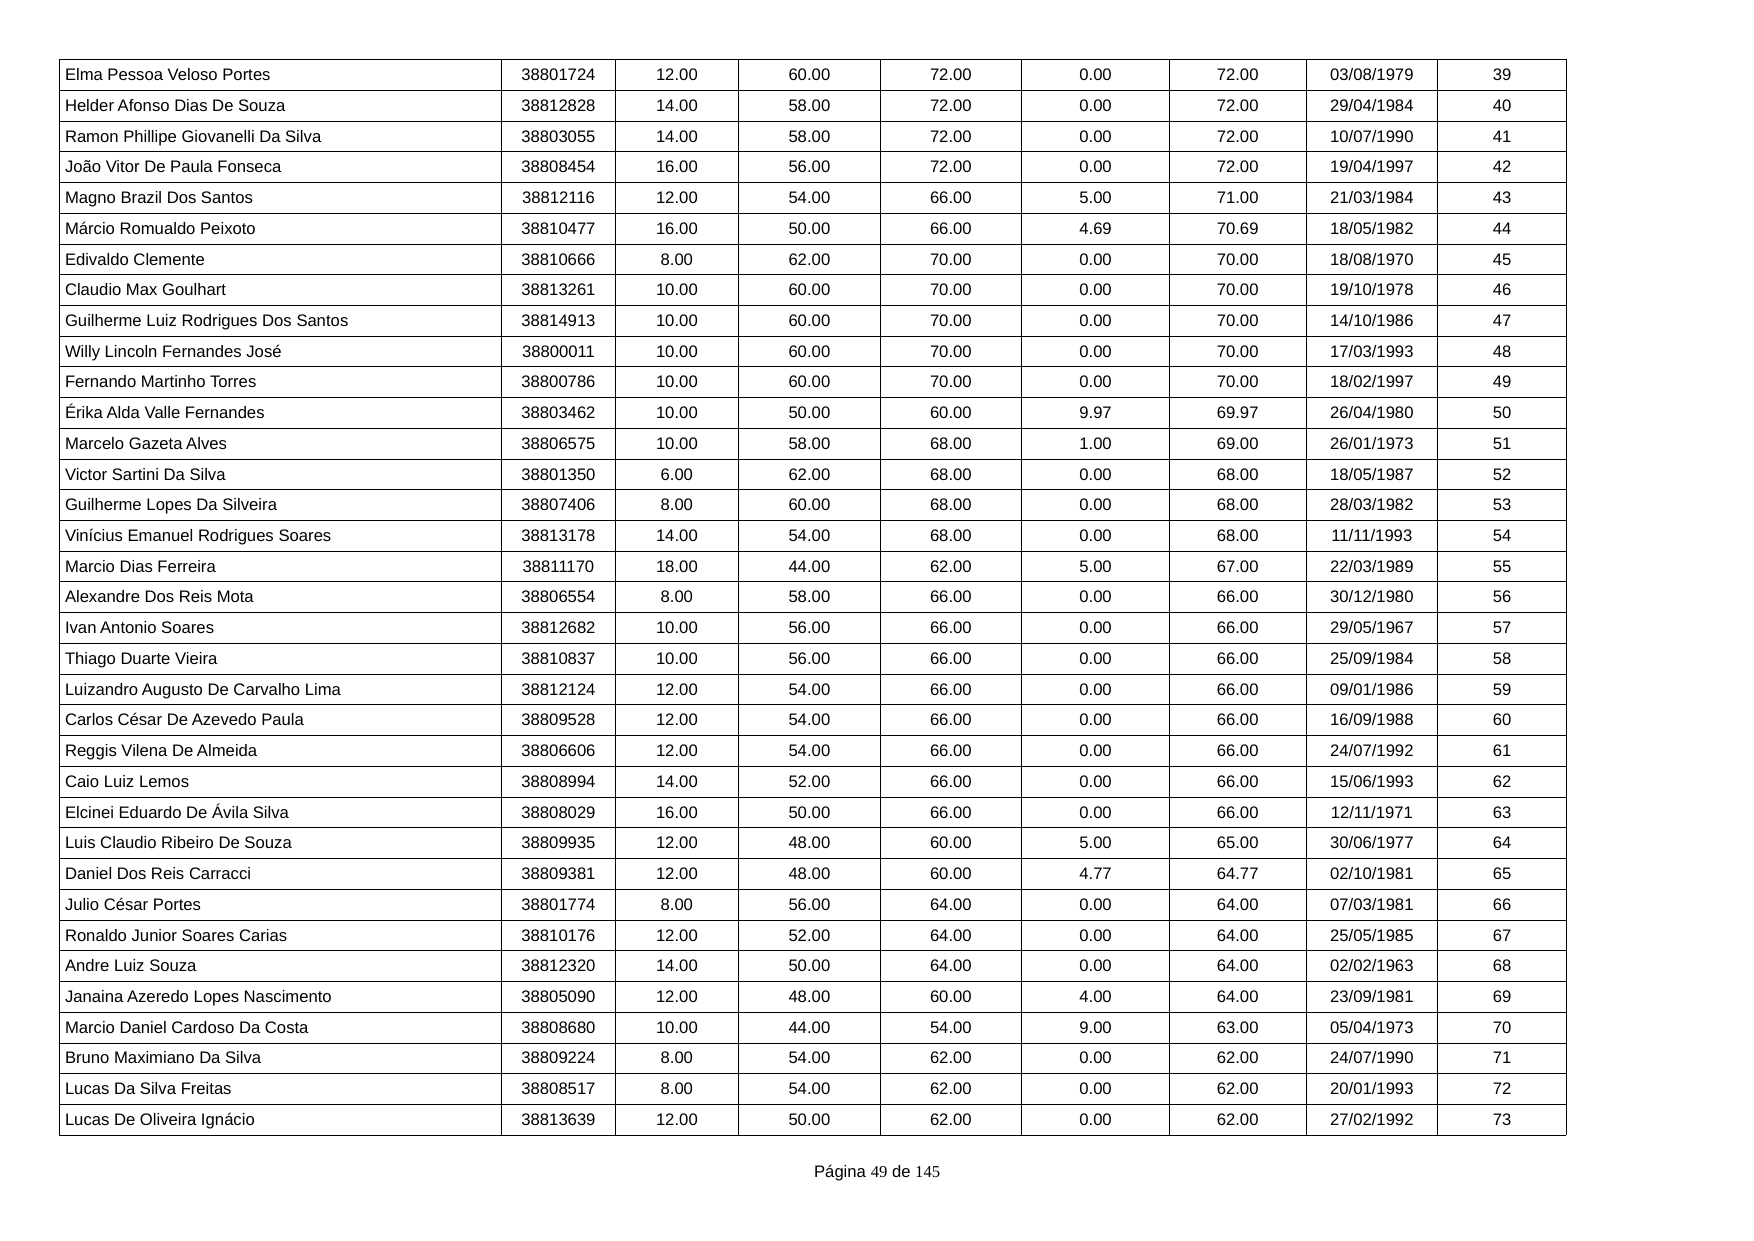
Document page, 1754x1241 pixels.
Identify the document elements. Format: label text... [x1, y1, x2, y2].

table_cell [1567, 305, 1696, 336]
table_cell 62.00 [1170, 1105, 1306, 1134]
table_cell 48.00 [739, 828, 880, 858]
table_cell 8.00 [616, 890, 738, 919]
table_cell 56.00 [739, 152, 880, 182]
table_cell 50.00 [739, 798, 880, 827]
table_cell [1567, 1012, 1696, 1042]
table_cell 4.77 [1022, 859, 1169, 889]
table_cell 0.00 [1022, 275, 1169, 305]
table_cell Guilherme Lopes Da Silveira [60, 490, 501, 520]
table_cell 10/07/1990 [1307, 122, 1437, 151]
table_cell 38809381 [502, 859, 615, 889]
table_cell Alexandre Dos Reis Mota [60, 582, 501, 612]
table_cell 38809224 [502, 1044, 615, 1073]
table_cell 48 [1438, 337, 1566, 366]
table_cell Marcio Daniel Cardoso Da Costa [60, 1013, 501, 1042]
table_cell 62.00 [739, 460, 880, 489]
table_cell 72.00 [1170, 91, 1306, 121]
table_cell 14.00 [616, 767, 738, 797]
table_cell 72.00 [1170, 152, 1306, 182]
table_cell 10.00 [616, 613, 738, 643]
table_cell 70.00 [1170, 275, 1306, 305]
table_cell 66.00 [1170, 613, 1306, 643]
table_cell 64.00 [881, 921, 1021, 950]
table_cell 10.00 [616, 367, 738, 397]
table_cell Thiago Duarte Vieira [60, 644, 501, 674]
table_cell 64.77 [1170, 859, 1306, 889]
table_cell 18/05/1982 [1307, 214, 1437, 243]
table_cell Victor Sartini Da Silva [60, 460, 501, 489]
table_cell 53 [1438, 490, 1566, 520]
table_cell 68 [1438, 951, 1566, 981]
table_cell Guilherme Luiz Rodrigues Dos Santos [60, 306, 501, 336]
table_cell 68.00 [881, 490, 1021, 520]
table_cell 52.00 [739, 767, 880, 797]
table_cell 15/06/1993 [1307, 767, 1437, 797]
table_cell 59 [1438, 675, 1566, 704]
table_cell 56 [1438, 582, 1566, 612]
table_cell [1567, 428, 1696, 458]
table_cell 71.00 [1170, 183, 1306, 213]
table_cell 5.00 [1022, 552, 1169, 581]
table_cell 70.00 [881, 275, 1021, 305]
table_cell 07/03/1981 [1307, 890, 1437, 919]
table_cell 38805090 [502, 982, 615, 1012]
table_cell Elma Pessoa Veloso Portes [60, 60, 501, 90]
table_cell 42 [1438, 152, 1566, 182]
table_cell Marcio Dias Ferreira [60, 552, 501, 581]
table_cell 70.00 [881, 306, 1021, 336]
table_cell 68.00 [1170, 460, 1306, 489]
table_cell 24/07/1992 [1307, 736, 1437, 766]
table_cell 12.00 [616, 859, 738, 889]
table_cell 0.00 [1022, 921, 1169, 950]
table_cell [1567, 397, 1696, 428]
table_cell 0.00 [1022, 245, 1169, 274]
table_cell 19/10/1978 [1307, 275, 1437, 305]
table_cell 0.00 [1022, 60, 1169, 90]
table_cell 5.00 [1022, 183, 1169, 213]
table_cell 0.00 [1022, 91, 1169, 121]
table_cell 66.00 [1170, 644, 1306, 674]
table_cell 49 [1438, 367, 1566, 397]
table_cell [1567, 981, 1696, 1012]
table_cell 38803055 [502, 122, 615, 151]
table_cell Carlos César De Azevedo Paula [60, 705, 501, 735]
table_cell 66.00 [1170, 705, 1306, 735]
table_cell 58.00 [739, 122, 880, 151]
table_cell [1567, 735, 1696, 766]
table_cell [1567, 213, 1696, 243]
table_cell 60.00 [739, 306, 880, 336]
table_cell 70.69 [1170, 214, 1306, 243]
table_cell 60.00 [881, 828, 1021, 858]
table_cell 6.00 [616, 460, 738, 489]
table_cell [1567, 889, 1696, 919]
table_cell 12.00 [616, 675, 738, 704]
table_cell 0.00 [1022, 1105, 1169, 1134]
table_cell [1567, 581, 1696, 612]
table_cell 66.00 [881, 736, 1021, 766]
table_cell 12.00 [616, 1105, 738, 1134]
table_cell Lucas De Oliveira Ignácio [60, 1105, 501, 1134]
table_cell 18.00 [616, 552, 738, 581]
table_cell 0.00 [1022, 644, 1169, 674]
table_cell 64.00 [1170, 982, 1306, 1012]
table_cell Fernando Martinho Torres [60, 367, 501, 397]
table_cell 8.00 [616, 490, 738, 520]
table_cell 29/04/1984 [1307, 91, 1437, 121]
table_cell 72.00 [1170, 60, 1306, 90]
table_cell 50 [1438, 398, 1566, 428]
table_cell [1567, 336, 1696, 366]
table_cell 69.97 [1170, 398, 1306, 428]
table_cell 70.00 [1170, 367, 1306, 397]
table_cell 22/03/1989 [1307, 552, 1437, 581]
table_cell 56.00 [739, 613, 880, 643]
table_cell Vinícius Emanuel Rodrigues Soares [60, 521, 501, 551]
table_cell Claudio Max Goulhart [60, 275, 501, 305]
table_cell 38808454 [502, 152, 615, 182]
table_cell [1567, 520, 1696, 551]
table_cell 0.00 [1022, 306, 1169, 336]
table_cell 40 [1438, 91, 1566, 121]
table_cell 66.00 [881, 644, 1021, 674]
table_cell 70.00 [1170, 306, 1306, 336]
table_cell 66.00 [1170, 736, 1306, 766]
table_cell 72.00 [881, 122, 1021, 151]
table_cell 60.00 [739, 490, 880, 520]
table_cell 66.00 [1170, 582, 1306, 612]
table_cell Luis Claudio Ribeiro De Souza [60, 828, 501, 858]
table_cell 62.00 [881, 1074, 1021, 1104]
table_cell Ramon Phillipe Giovanelli Da Silva [60, 122, 501, 151]
table_cell 26/04/1980 [1307, 398, 1437, 428]
table_cell 02/02/1963 [1307, 951, 1437, 981]
table_cell 51 [1438, 429, 1566, 458]
table_cell 68.00 [881, 460, 1021, 489]
table_cell 72.00 [1170, 122, 1306, 151]
table_cell 14.00 [616, 521, 738, 551]
table_cell 38812116 [502, 183, 615, 213]
table_cell 68.00 [1170, 521, 1306, 551]
table_cell 48.00 [739, 982, 880, 1012]
table_cell 16.00 [616, 214, 738, 243]
table_cell 66.00 [881, 675, 1021, 704]
table_cell 38801350 [502, 460, 615, 489]
table_cell 68.00 [881, 429, 1021, 458]
table_cell 21/03/1984 [1307, 183, 1437, 213]
table_cell 66.00 [881, 582, 1021, 612]
table_cell 0.00 [1022, 460, 1169, 489]
table_cell 38814913 [502, 306, 615, 336]
table_cell 46 [1438, 275, 1566, 305]
table_cell [1567, 90, 1696, 121]
table_cell 54.00 [739, 675, 880, 704]
table_cell 18/05/1987 [1307, 460, 1437, 489]
table_cell 57 [1438, 613, 1566, 643]
table_cell 38800786 [502, 367, 615, 397]
table_cell [1567, 766, 1696, 797]
table_cell 67 [1438, 921, 1566, 950]
table_cell 38806554 [502, 582, 615, 612]
table_cell 18/02/1997 [1307, 367, 1437, 397]
table_cell 10.00 [616, 275, 738, 305]
table_cell 70.00 [881, 337, 1021, 366]
table_cell 50.00 [739, 398, 880, 428]
table_cell 38810477 [502, 214, 615, 243]
table_cell Caio Luiz Lemos [60, 767, 501, 797]
table_cell 23/09/1981 [1307, 982, 1437, 1012]
table_cell Ivan Antonio Soares [60, 613, 501, 643]
table_cell 54.00 [739, 1074, 880, 1104]
table_cell 9.00 [1022, 1013, 1169, 1042]
table_cell [1567, 950, 1696, 981]
table_cell 38803462 [502, 398, 615, 428]
table_cell 03/08/1979 [1307, 60, 1437, 90]
table_cell [1567, 274, 1696, 305]
table_cell 0.00 [1022, 890, 1169, 919]
table_cell 38812682 [502, 613, 615, 643]
table_cell 38806606 [502, 736, 615, 766]
table_cell 38812124 [502, 675, 615, 704]
table_cell [1567, 121, 1696, 151]
table_cell 0.00 [1022, 490, 1169, 520]
table_cell [1567, 797, 1696, 827]
table_cell 54.00 [881, 1013, 1021, 1042]
table_cell Janaina Azeredo Lopes Nascimento [60, 982, 501, 1012]
table_cell 0.00 [1022, 1044, 1169, 1073]
table_cell 60.00 [881, 859, 1021, 889]
table_cell [1567, 827, 1696, 858]
table_cell [1567, 489, 1696, 520]
table_cell 5.00 [1022, 828, 1169, 858]
table_cell 4.00 [1022, 982, 1169, 1012]
table_cell 54.00 [739, 736, 880, 766]
table_cell 0.00 [1022, 767, 1169, 797]
table_cell Érika Alda Valle Fernandes [60, 398, 501, 428]
table_cell 38810176 [502, 921, 615, 950]
table_cell 8.00 [616, 1044, 738, 1073]
table_cell [1567, 920, 1696, 950]
table_cell 19/04/1997 [1307, 152, 1437, 182]
table_cell 67.00 [1170, 552, 1306, 581]
table_cell 10.00 [616, 398, 738, 428]
table_cell 0.00 [1022, 951, 1169, 981]
table_cell 66.00 [1170, 675, 1306, 704]
table_cell 70.00 [1170, 245, 1306, 274]
table_cell 66 [1438, 890, 1566, 919]
table_cell 66.00 [1170, 767, 1306, 797]
table_cell 62.00 [1170, 1074, 1306, 1104]
table_cell 10.00 [616, 1013, 738, 1042]
table_cell 38801774 [502, 890, 615, 919]
table_cell 43 [1438, 183, 1566, 213]
table_cell 38810666 [502, 245, 615, 274]
table_cell 24/07/1990 [1307, 1044, 1437, 1073]
table_cell 58.00 [739, 429, 880, 458]
table_cell [1567, 244, 1696, 274]
table_cell [1567, 1104, 1696, 1134]
table_cell [1567, 643, 1696, 674]
table_cell 64.00 [1170, 890, 1306, 919]
table_cell 8.00 [616, 245, 738, 274]
table_cell 70.00 [881, 245, 1021, 274]
table_cell Marcelo Gazeta Alves [60, 429, 501, 458]
table_cell 66.00 [881, 798, 1021, 827]
table_cell 66.00 [881, 613, 1021, 643]
table_cell 64.00 [1170, 951, 1306, 981]
table_cell 64 [1438, 828, 1566, 858]
table_cell 14/10/1986 [1307, 306, 1437, 336]
table_cell 4.69 [1022, 214, 1169, 243]
table_cell 38812828 [502, 91, 615, 121]
table_cell 8.00 [616, 1074, 738, 1104]
table_cell 38813261 [502, 275, 615, 305]
table_cell 58.00 [739, 582, 880, 612]
table_cell 62.00 [881, 1105, 1021, 1134]
table_cell 55 [1438, 552, 1566, 581]
table_cell 70 [1438, 1013, 1566, 1042]
table_cell Ronaldo Junior Soares Carias [60, 921, 501, 950]
table_cell 54.00 [739, 521, 880, 551]
table_cell Elcinei Eduardo De Ávila Silva [60, 798, 501, 827]
table_cell 10.00 [616, 429, 738, 458]
table_cell [1567, 1043, 1696, 1073]
table_cell 14.00 [616, 951, 738, 981]
table_cell 0.00 [1022, 798, 1169, 827]
table_cell 0.00 [1022, 582, 1169, 612]
table_cell 16.00 [616, 798, 738, 827]
table_cell 02/10/1981 [1307, 859, 1437, 889]
table_cell 62.00 [739, 245, 880, 274]
table_cell 60.00 [739, 367, 880, 397]
table_cell [1567, 704, 1696, 735]
table_cell 9.97 [1022, 398, 1169, 428]
table_cell 68.00 [1170, 490, 1306, 520]
table_cell 63 [1438, 798, 1566, 827]
table_cell 62.00 [1170, 1044, 1306, 1073]
table_cell 38806575 [502, 429, 615, 458]
table_cell 54.00 [739, 183, 880, 213]
table_cell Helder Afonso Dias De Souza [60, 91, 501, 121]
table_cell [1567, 151, 1696, 182]
table_cell 54.00 [739, 705, 880, 735]
table_cell Julio César Portes [60, 890, 501, 919]
table_cell 12.00 [616, 705, 738, 735]
table_cell 30/06/1977 [1307, 828, 1437, 858]
table_cell 12.00 [616, 736, 738, 766]
table_cell 73 [1438, 1105, 1566, 1134]
table_cell 38813178 [502, 521, 615, 551]
table_cell 61 [1438, 736, 1566, 766]
table_cell 64.00 [881, 890, 1021, 919]
table_cell 72.00 [881, 60, 1021, 90]
table_cell 63.00 [1170, 1013, 1306, 1042]
table_cell Márcio Romualdo Peixoto [60, 214, 501, 243]
table_cell 54.00 [739, 1044, 880, 1073]
table_cell 16/09/1988 [1307, 705, 1437, 735]
table_cell 18/08/1970 [1307, 245, 1437, 274]
table_cell 44.00 [739, 552, 880, 581]
table_cell [1567, 551, 1696, 581]
table_cell 26/01/1973 [1307, 429, 1437, 458]
table_cell 60.00 [881, 398, 1021, 428]
table_cell 14.00 [616, 91, 738, 121]
table_cell 16.00 [616, 152, 738, 182]
table_cell 38808517 [502, 1074, 615, 1104]
table_cell 66.00 [881, 183, 1021, 213]
table_cell Daniel Dos Reis Carracci [60, 859, 501, 889]
table_cell 0.00 [1022, 521, 1169, 551]
table_cell 72.00 [881, 152, 1021, 182]
table_cell 60 [1438, 705, 1566, 735]
table_cell 14.00 [616, 122, 738, 151]
table_cell 60.00 [739, 275, 880, 305]
table_cell 66.00 [1170, 798, 1306, 827]
table_cell 38808680 [502, 1013, 615, 1042]
table_cell 56.00 [739, 644, 880, 674]
table_cell 70.00 [881, 367, 1021, 397]
table_cell 64.00 [1170, 921, 1306, 950]
table_cell 20/01/1993 [1307, 1074, 1437, 1104]
table_cell [1567, 1073, 1696, 1104]
table_cell 10.00 [616, 337, 738, 366]
table_cell 38807406 [502, 490, 615, 520]
table_cell 0.00 [1022, 1074, 1169, 1104]
table_cell 0.00 [1022, 152, 1169, 182]
table_cell 38800011 [502, 337, 615, 366]
table_cell 25/05/1985 [1307, 921, 1437, 950]
table_cell 38809935 [502, 828, 615, 858]
table_cell 47 [1438, 306, 1566, 336]
table_cell 11/11/1993 [1307, 521, 1437, 551]
table_cell [1567, 459, 1696, 489]
table_cell 17/03/1993 [1307, 337, 1437, 366]
table_cell Lucas Da Silva Freitas [60, 1074, 501, 1104]
table_cell 58 [1438, 644, 1566, 674]
table_cell 72.00 [881, 91, 1021, 121]
table_cell 05/04/1973 [1307, 1013, 1437, 1042]
table_cell 38813639 [502, 1105, 615, 1134]
table_cell 44.00 [739, 1013, 880, 1042]
table_cell [1567, 182, 1696, 213]
table_cell 10.00 [616, 306, 738, 336]
table_cell 72 [1438, 1074, 1566, 1104]
table_cell 30/12/1980 [1307, 582, 1437, 612]
table_cell 54 [1438, 521, 1566, 551]
table_cell 10.00 [616, 644, 738, 674]
table_cell 50.00 [739, 1105, 880, 1134]
table_cell 0.00 [1022, 367, 1169, 397]
table_cell 52 [1438, 460, 1566, 489]
table_cell Bruno Maximiano Da Silva [60, 1044, 501, 1073]
table_cell 27/02/1992 [1307, 1105, 1437, 1134]
table_cell Andre Luiz Souza [60, 951, 501, 981]
table_cell 38811170 [502, 552, 615, 581]
table_cell 0.00 [1022, 613, 1169, 643]
table_cell [1567, 59, 1696, 90]
table_cell 0.00 [1022, 705, 1169, 735]
table_cell 68.00 [881, 521, 1021, 551]
table_cell 12/11/1971 [1307, 798, 1437, 827]
table_cell 56.00 [739, 890, 880, 919]
table_cell [1567, 858, 1696, 889]
table_cell 69.00 [1170, 429, 1306, 458]
table_cell João Vitor De Paula Fonseca [60, 152, 501, 182]
table_cell 38812320 [502, 951, 615, 981]
table_cell 38810837 [502, 644, 615, 674]
table_cell Reggis Vilena De Almeida [60, 736, 501, 766]
table_cell 65.00 [1170, 828, 1306, 858]
table_cell 29/05/1967 [1307, 613, 1437, 643]
table_cell 41 [1438, 122, 1566, 151]
table_cell 50.00 [739, 951, 880, 981]
table_cell 0.00 [1022, 675, 1169, 704]
table_cell 12.00 [616, 183, 738, 213]
table_cell 66.00 [881, 705, 1021, 735]
table_cell 62.00 [881, 1044, 1021, 1073]
table_cell 12.00 [616, 828, 738, 858]
table_cell 38808029 [502, 798, 615, 827]
table_cell 12.00 [616, 60, 738, 90]
table_cell 45 [1438, 245, 1566, 274]
table_cell 39 [1438, 60, 1566, 90]
table_cell 69 [1438, 982, 1566, 1012]
table_cell [1567, 674, 1696, 704]
table_cell 38809528 [502, 705, 615, 735]
table_cell Magno Brazil Dos Santos [60, 183, 501, 213]
table_cell 12.00 [616, 921, 738, 950]
table_cell 44 [1438, 214, 1566, 243]
table_cell Luizandro Augusto De Carvalho Lima [60, 675, 501, 704]
table_cell 62.00 [881, 552, 1021, 581]
table_cell 60.00 [739, 60, 880, 90]
table_cell 8.00 [616, 582, 738, 612]
table_cell 62 [1438, 767, 1566, 797]
table_cell 1.00 [1022, 429, 1169, 458]
table_cell 60.00 [739, 337, 880, 366]
table_cell 64.00 [881, 951, 1021, 981]
table_cell 71 [1438, 1044, 1566, 1073]
table_cell 58.00 [739, 91, 880, 121]
table_cell 25/09/1984 [1307, 644, 1437, 674]
table_cell 70.00 [1170, 337, 1306, 366]
table_cell 50.00 [739, 214, 880, 243]
table_cell 38801724 [502, 60, 615, 90]
table_cell [1567, 612, 1696, 643]
table_cell 65 [1438, 859, 1566, 889]
table_cell Willy Lincoln Fernandes José [60, 337, 501, 366]
table_cell 12.00 [616, 982, 738, 1012]
table_cell 66.00 [881, 767, 1021, 797]
table_cell 0.00 [1022, 122, 1169, 151]
table_cell 60.00 [881, 982, 1021, 1012]
table_cell 0.00 [1022, 337, 1169, 366]
table_cell 28/03/1982 [1307, 490, 1437, 520]
table_cell 66.00 [881, 214, 1021, 243]
table_cell [1567, 366, 1696, 397]
table_cell Edivaldo Clemente [60, 245, 501, 274]
table_cell 38808994 [502, 767, 615, 797]
table_cell 0.00 [1022, 736, 1169, 766]
table_cell 48.00 [739, 859, 880, 889]
table_cell 52.00 [739, 921, 880, 950]
table_cell 09/01/1986 [1307, 675, 1437, 704]
